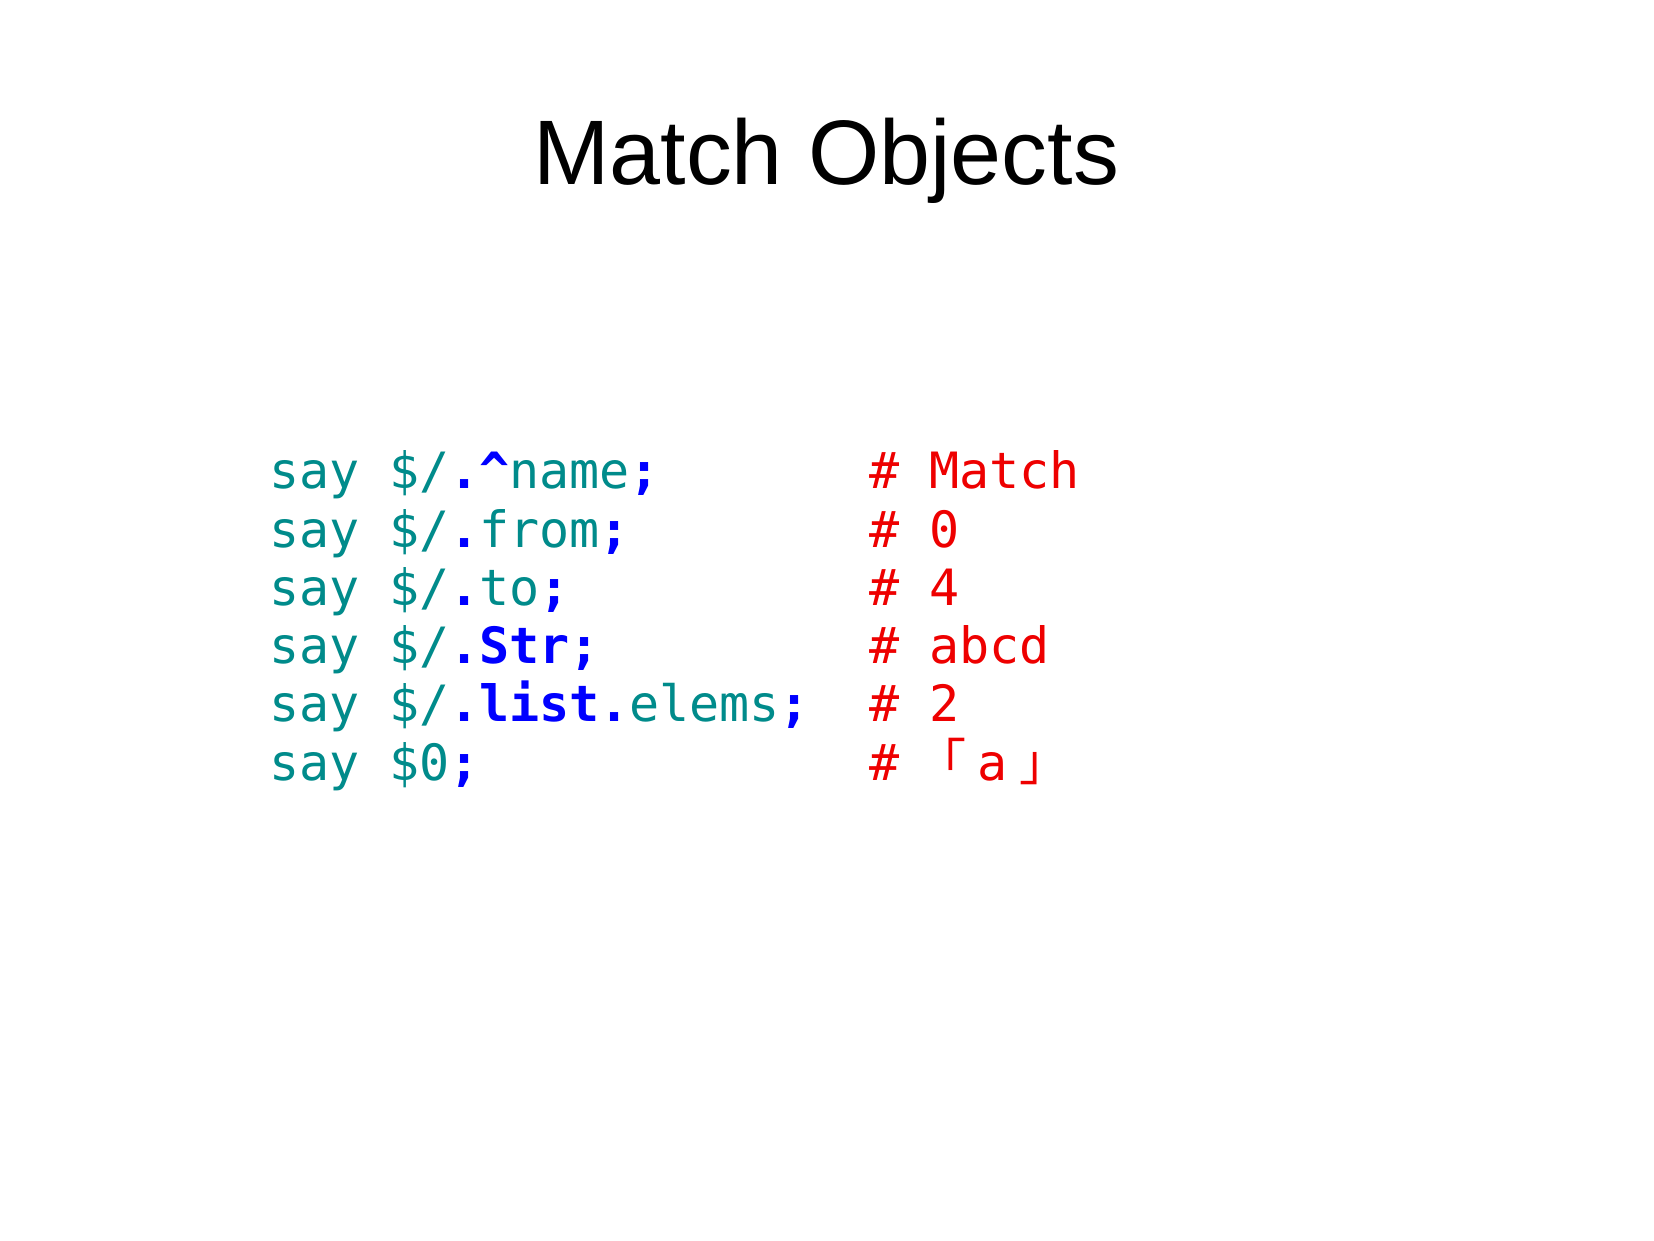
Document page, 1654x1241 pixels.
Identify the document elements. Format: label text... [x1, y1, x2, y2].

text_box say $/.^name; # Match say $/.from; # 0 say $/.to; # 4 say $/.Str; # abcd say $/.list.elems; # 2 say $0; # ｢a｣ [255, 435, 1396, 800]
title Match Objects [82, 49, 1571, 257]
